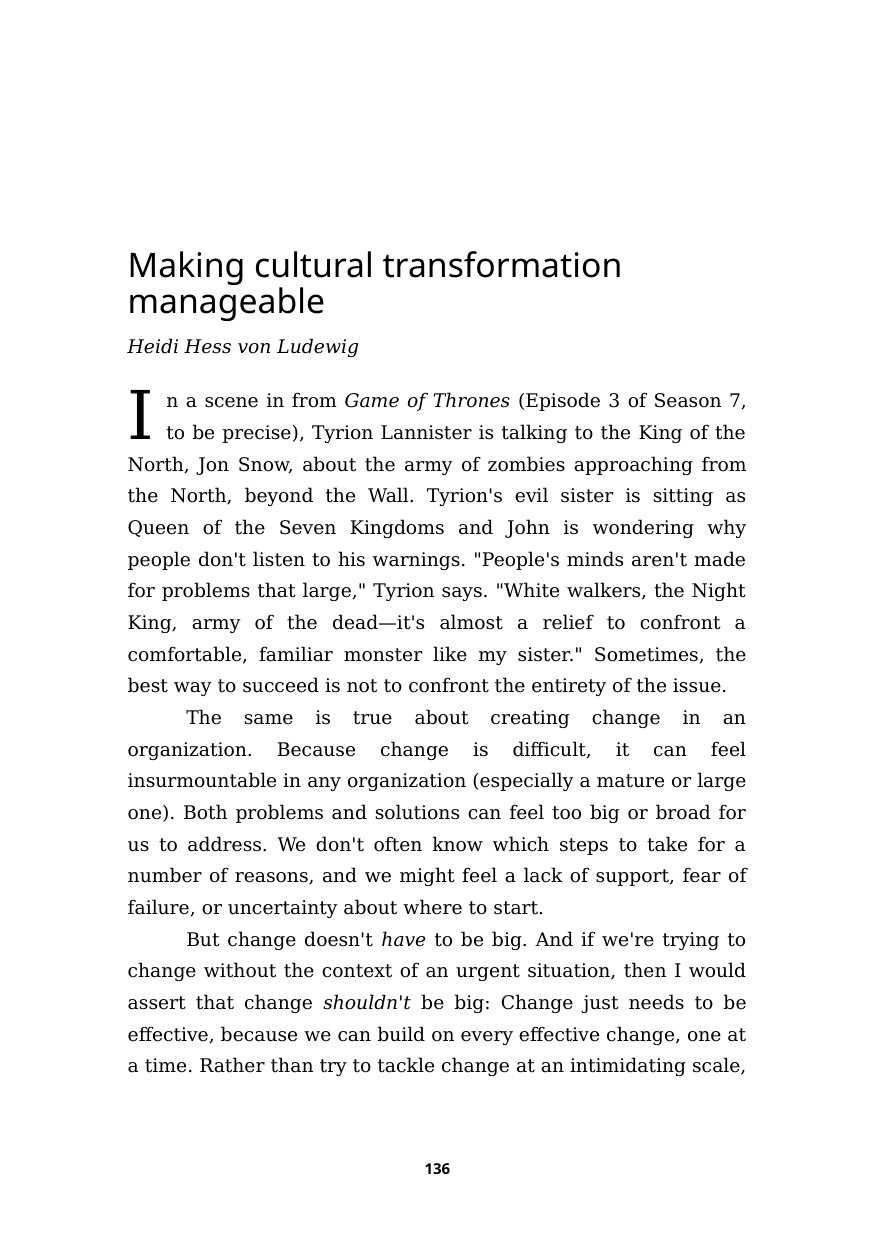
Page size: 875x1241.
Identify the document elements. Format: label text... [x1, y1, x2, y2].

subtitle Making cultural transformation manageable [127, 246, 747, 324]
text In a scene in from Game of Thrones (Episode 3 of Season 7, to be precise), Tyrion Lannister is talking to the King of the North, Jon Snow, about the army of zombies approaching from the North, beyond the Wall. Tyrion's evil sister is sitting as Queen of the Seven Kingdoms and John is wondering why people don't listen to his warnings. "People's minds aren't made for problems that large," Tyrion says. "White walkers, the Night King, army of the dead—it's almost a relief to confront a comfortable, familiar monster like my sister." Sometimes, the best way to succeed is not to confront the entirety of the issue. [127, 391, 747, 697]
text The same is true about creating change in an organization. Because change is difficult, it can feel insurmountable in any organization (especially a mature or large one). Both problems and solutions can feel too big or broad for us to address. We don't often know which steps to take for a number of reasons, and we might feel a lack of support, fear of failure, or uncertainty about where to start. [127, 707, 747, 919]
text Heidi Hess von Ludewig [127, 336, 747, 358]
text But change doesn't have to be big. And if we're trying to change without the context of an urgent situation, then I would assert that change shouldn't be big: Change just needs to be effective, because we can build on every effective change, one at a time. Rather than try to tackle change at an intimidating scale, [127, 929, 747, 1077]
